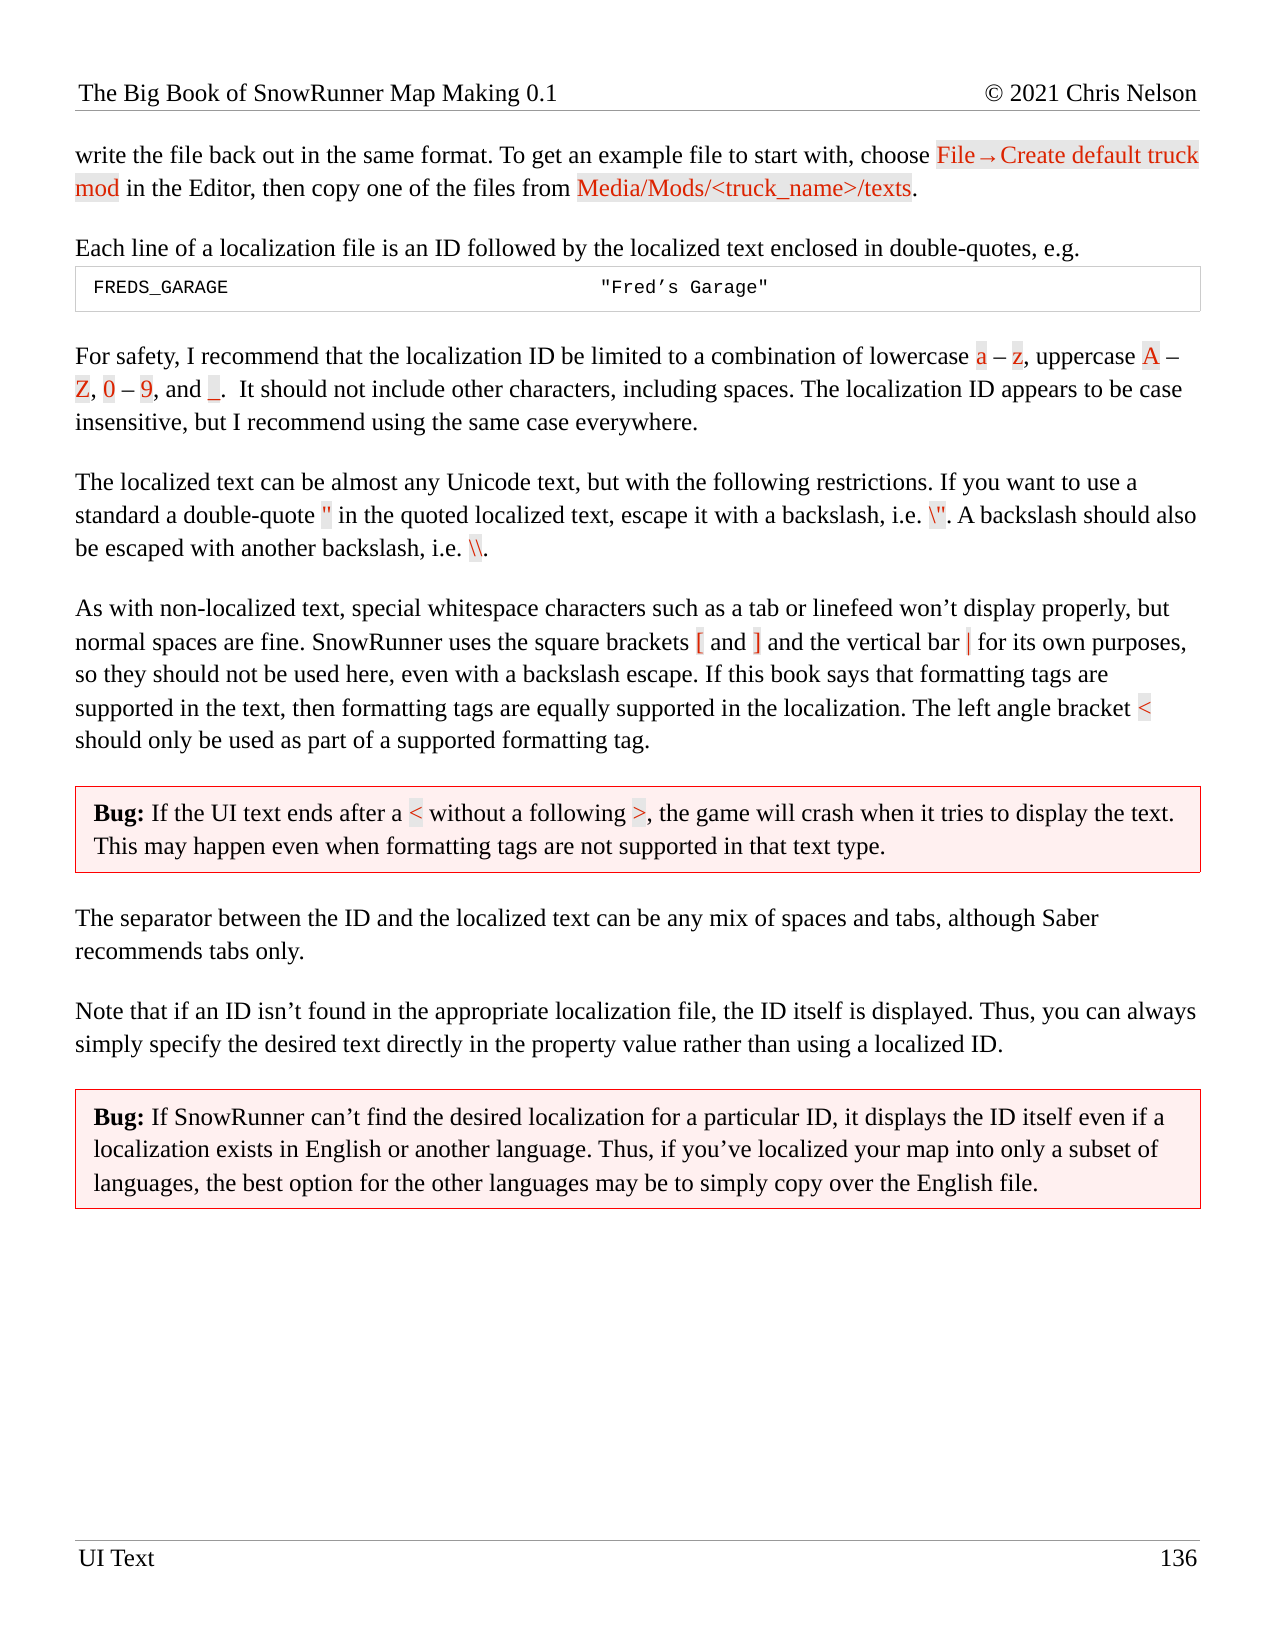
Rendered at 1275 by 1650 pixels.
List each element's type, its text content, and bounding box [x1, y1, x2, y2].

text For safety, I recommend that the localization ID be limited to a combination of lowercase a – z, uppercase A – Z, 0 – 9, and _. It should not include other characters, including spaces. The localization ID appears to be case insensitive, but I recommend using the same case everywhere. [75, 341, 1200, 436]
text write the file back out in the same format. To get an example file to start with, choose File→Create default truck mod in the Editor, then copy one of the files from Media/Mods/<truck_name>/texts. [75, 140, 1200, 202]
text As with non-localized text, special whitespace characters such as a tab or linefeed won’t display properly, but normal spaces are fine. SnowRunner uses the square brackets [ and ] and the vertical bar | for its own purposes, so they should not be used here, even with a backslash escape. If this book says that formatting tags are supported in the text, then formatting tags are equally supported in the localization. The left angle bracket < should only be used as part of a supported formatting tag. [75, 593, 1200, 754]
text FREDS_GARAGE "Fred’s Garage" [76, 267, 1200, 311]
text The localized text can be almost any Unicode text, but with the following restrictions. If you want to use a standard a double-quote " in the quoted localized text, escape it with a backslash, i.e. \". A backslash should also be escaped with another backslash, i.e. \\. [75, 467, 1200, 562]
text The separator between the ID and the localized text can be any mix of spaces and tabs, although Saber recommends tabs only. [75, 903, 1200, 965]
text Each line of a localization file is an ID followed by the localized text enclosed in double-quotes, e.g. [75, 233, 1200, 262]
list If the UI text ends after a < without a following >, the game will crash when it tries to display the text. This may happen even when formatting tags are not supported in that text type. [76, 787, 1200, 872]
text Note that if an ID isn’t found in the appropriate localization file, the ID itself is displayed. Thus, you can always simply specify the desired text directly in the property value rather than using a localized ID. [75, 996, 1200, 1058]
list If SnowRunner can’t find the desired localization for a particular ID, it displays the ID itself even if a localization exists in English or another language. Thus, if you’ve localized your map into only a subset of languages, the best option for the other languages may be to simply copy over the English file. [76, 1090, 1200, 1208]
